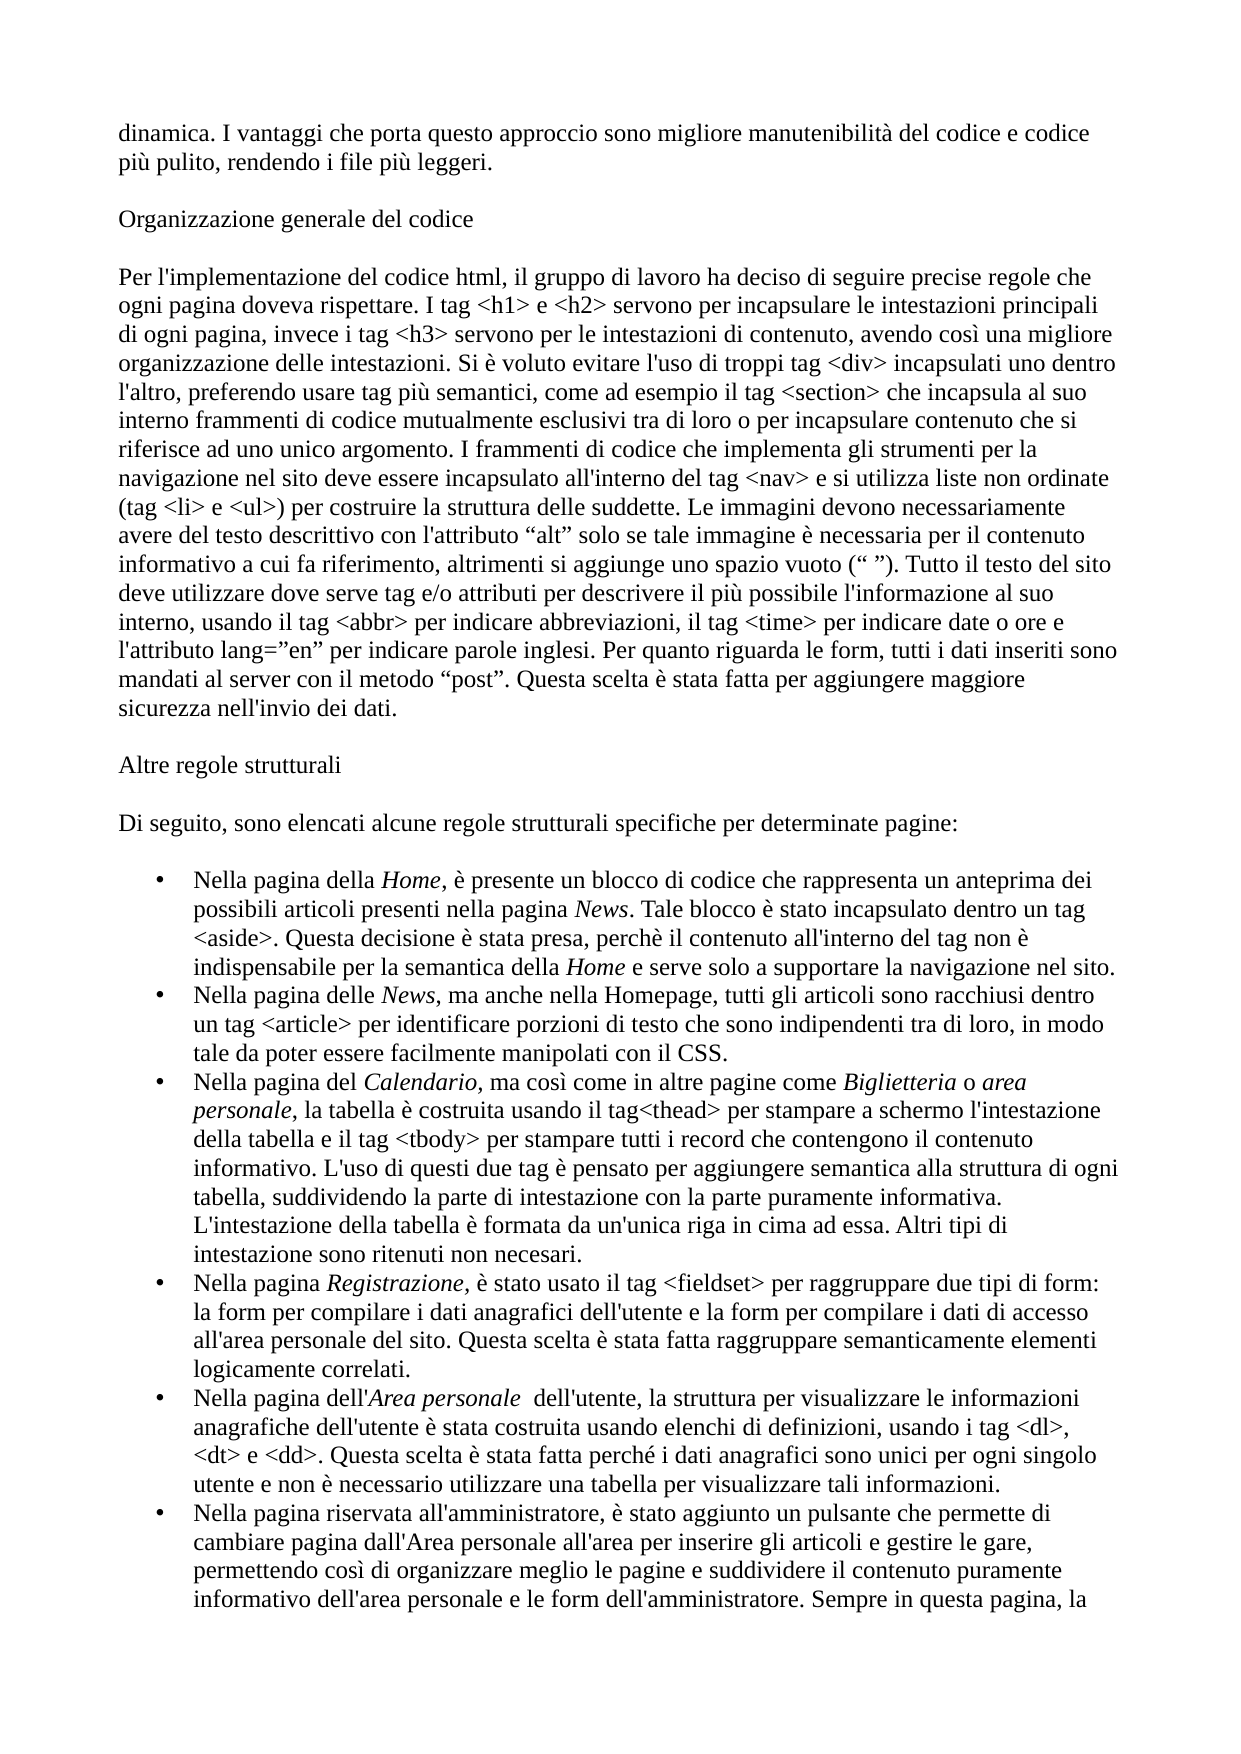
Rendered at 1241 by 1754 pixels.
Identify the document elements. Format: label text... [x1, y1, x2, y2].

list Nella pagina del Calendario, ma così come in altre pagine come Biglietteria o area personale, la tabella è costruita usando il tag<thead> per stampare a schermo l'intestazione della tabella e il tag <tbody> per stampare tutti i record che contengono il contenuto informativo. L'uso di questi due tag è pensato per aggiungere semantica alla struttura di ogni tabella, suddividendo la parte di intestazione con la parte puramente informativa. L'intestazione della tabella è formata da un'unica riga in cima ad essa. Altri tipi di intestazione sono ritenuti non necesari. [156, 1067, 1122, 1268]
text Altre regole strutturali [118, 751, 1122, 779]
text Per l'implementazione del codice html, il gruppo di lavoro ha deciso di seguire precise regole che ogni pagina doveva rispettare. I tag <h1> e <h2> servono per incapsulare le intestazioni principali di ogni pagina, invece i tag <h3> servono per le intestazioni di contenuto, avendo così una migliore organizzazione delle intestazioni. Si è voluto evitare l'uso di troppi tag <div> incapsulati uno dentro l'altro, preferendo usare tag più semantici, come ad esempio il tag <section> che incapsula al suo interno frammenti di codice mutualmente esclusivi tra di loro o per incapsulare contenuto che si riferisce ad uno unico argomento. I frammenti di codice che implementa gli strumenti per la navigazione nel sito deve essere incapsulato all'interno del tag <nav> e si utilizza liste non ordinate (tag <li> e <ul>) per costruire la struttura delle suddette. Le immagini devono necessariamente avere del testo descrittivo con l'attributo “alt” solo se tale immagine è necessaria per il contenuto informativo a cui fa riferimento, altrimenti si aggiunge uno spazio vuoto (“ ”). Tutto il testo del sito deve utilizzare dove serve tag e/o attributi per descrivere il più possibile l'informazione al suo interno, usando il tag <abbr> per indicare abbreviazioni, il tag <time> per indicare date o ore e l'attributo lang=”en” per indicare parole inglesi. Per quanto riguarda le form, tutti i dati inseriti sono mandati al server con il metodo “post”. Questa scelta è stata fatta per aggiungere maggiore sicurezza nell'invio dei dati. [118, 262, 1122, 722]
text Organizzazione generale del codice [118, 204, 1122, 233]
list Nella pagina dell'Area personale dell'utente, la struttura per visualizzare le informazioni anagrafiche dell'utente è stata costruita usando elenchi di definizioni, usando i tag <dl>, <dt> e <dd>. Questa scelta è stata fatta perché i dati anagrafici sono unici per ogni singolo utente e non è necessario utilizzare una tabella per visualizzare tali informazioni. [156, 1383, 1122, 1498]
text dinamica. I vantaggi che porta questo approccio sono migliore manutenibilità del codice e codice più pulito, rendendo i file più leggeri. [118, 118, 1122, 176]
list Nella pagina Registrazione, è stato usato il tag <fieldset> per raggruppare due tipi di form: la form per compilare i dati anagrafici dell'utente e la form per compilare i dati di accesso all'area personale del sito. Questa scelta è stata fatta raggruppare semanticamente elementi logicamente correlati. [156, 1268, 1122, 1383]
text Di seguito, sono elencati alcune regole strutturali specifiche per determinate pagine: [118, 808, 1122, 837]
list Nella pagina della Home, è presente un blocco di codice che rappresenta un anteprima dei possibili articoli presenti nella pagina News. Tale blocco è stato incapsulato dentro un tag <aside>. Questa decisione è stata presa, perchè il contenuto all'interno del tag non è indispensabile per la semantica della Home e serve solo a supportare la navigazione nel sito. [156, 866, 1122, 981]
list Nella pagina delle News, ma anche nella Homepage, tutti gli articoli sono racchiusi dentro un tag <article> per identificare porzioni di testo che sono indipendenti tra di loro, in modo tale da poter essere facilmente manipolati con il CSS. [156, 981, 1122, 1067]
list Nella pagina riservata all'amministratore, è stato aggiunto un pulsante che permette di cambiare pagina dall'Area personale all'area per inserire gli articoli e gestire le gare, permettendo così di organizzare meglio le pagine e suddividere il contenuto puramente informativo dell'area personale e le form dell'amministratore. Sempre in questa pagina, la [156, 1498, 1122, 1613]
